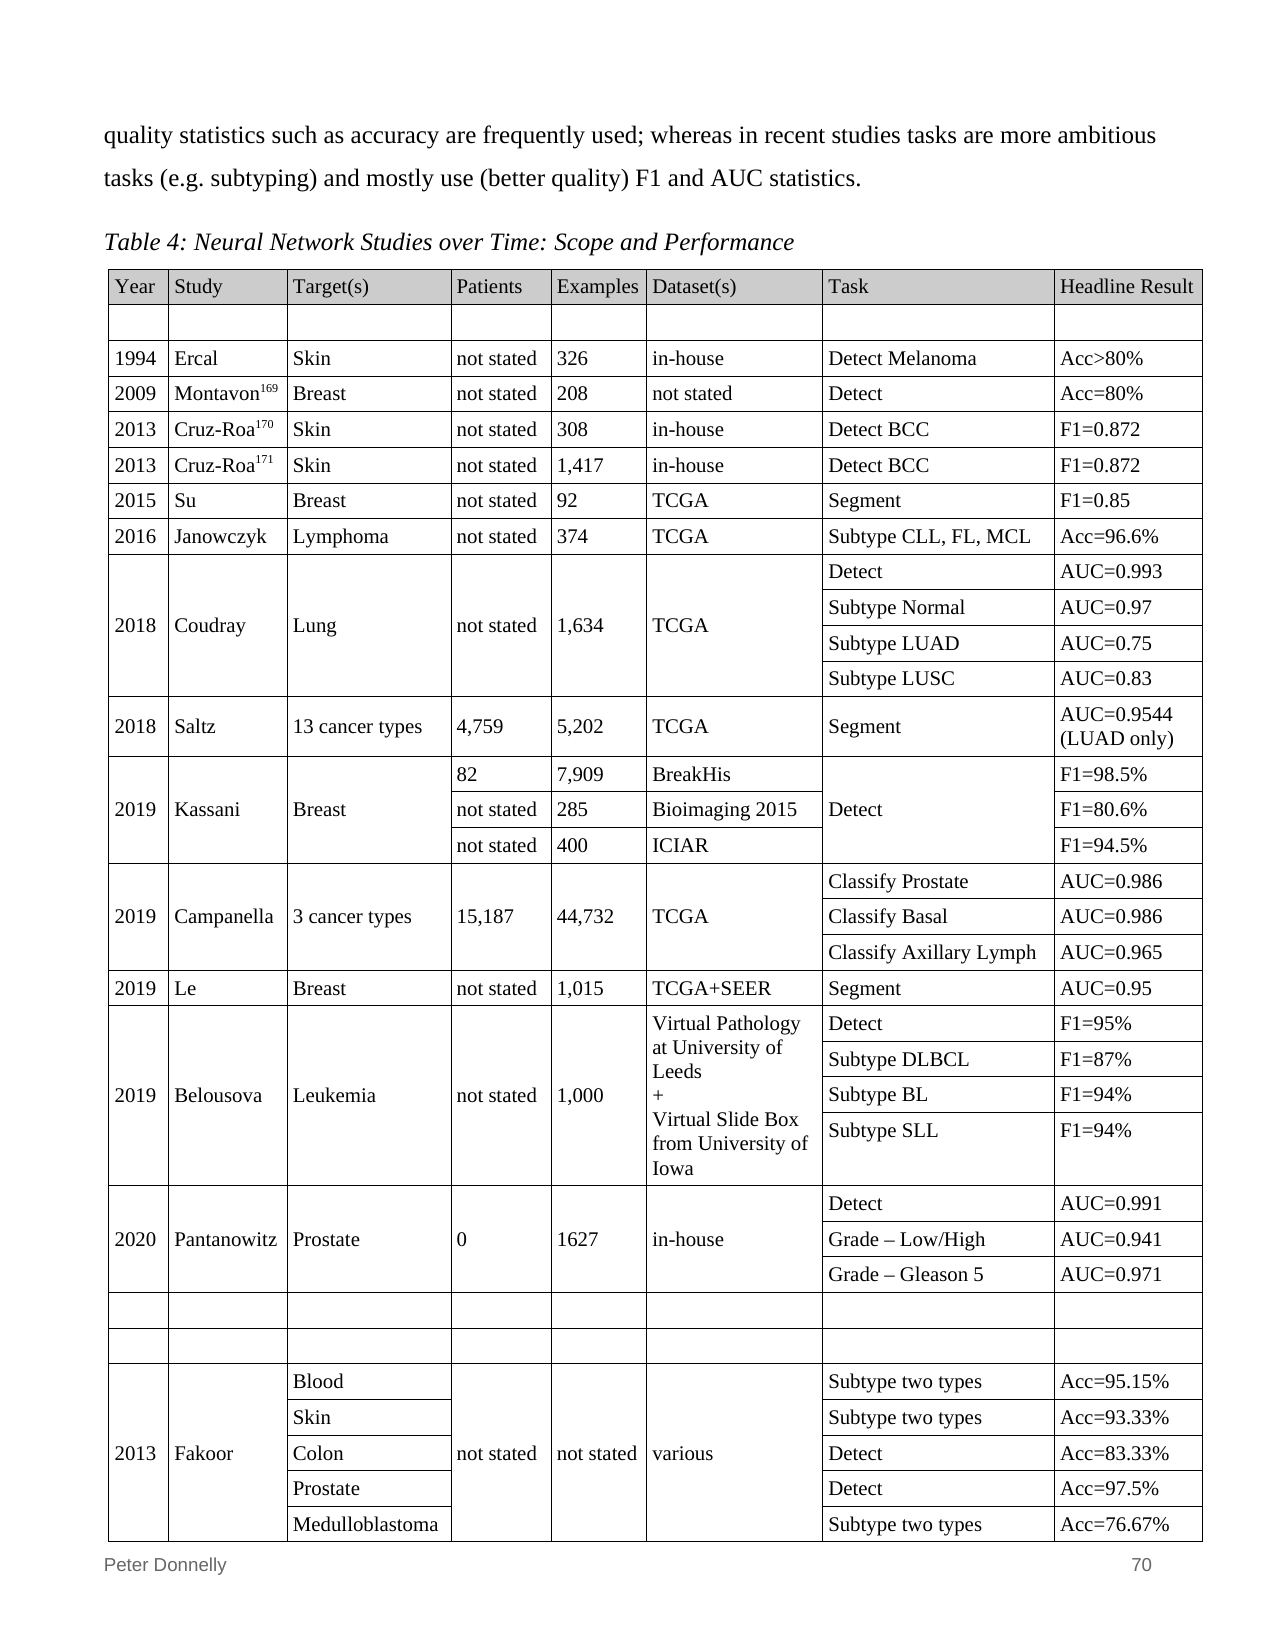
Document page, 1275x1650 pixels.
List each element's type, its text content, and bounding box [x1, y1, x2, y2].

table_cell 82 [452, 757, 551, 791]
table_cell Janowczyk [169, 519, 287, 554]
text quality statistics such as accuracy are frequently used; whereas in recent studies tasks are more ambitious tasks (e.g. subtyping) and mostly use (better quality) F1 and AUC statistics. [103, 120, 1181, 192]
table_cell [823, 1329, 1054, 1363]
table_cell BreakHis [647, 757, 822, 791]
table_cell 2020 [109, 1186, 168, 1292]
table_cell AUC=0.991 [1055, 1186, 1202, 1221]
table_cell not stated [452, 1006, 551, 1185]
table_cell Breast [288, 377, 451, 411]
table_cell [169, 1329, 287, 1363]
table_cell Grade – Low/High [823, 1222, 1054, 1256]
table_cell Acc=93.33% [1055, 1400, 1202, 1434]
table_cell in-house [647, 412, 822, 447]
table_cell 2009 [109, 377, 168, 411]
table_cell [552, 1293, 646, 1328]
table_cell Subtype LUSC [823, 662, 1054, 696]
table_cell [109, 1293, 168, 1328]
table_cell [452, 305, 551, 340]
table_cell Pantanowitz [169, 1186, 287, 1292]
table_cell F1=87% [1055, 1042, 1202, 1076]
table_cell 1,015 [552, 971, 646, 1005]
table_cell Acc=97.5% [1055, 1471, 1202, 1506]
table_cell 2013 [109, 412, 168, 447]
table_cell not stated [452, 792, 551, 827]
table_cell F1=0.872 [1055, 448, 1202, 482]
table_cell not stated [452, 555, 551, 696]
table_cell Subtype CLL, FL, MCL [823, 519, 1054, 554]
table_cell 2018 [109, 697, 168, 756]
table_cell AUC=0.986 [1055, 899, 1202, 934]
table_cell Subtype DLBCL [823, 1042, 1054, 1076]
table_cell AUC=0.971 [1055, 1257, 1202, 1292]
table_cell Su [169, 484, 287, 518]
table_cell [647, 305, 822, 340]
table_cell Detect [823, 1436, 1054, 1470]
table_cell 2013 [109, 1364, 168, 1541]
table_cell [452, 1329, 551, 1363]
table_cell 2019 [109, 1006, 168, 1185]
table_cell not stated [452, 377, 551, 411]
table_cell Detect BCC [823, 448, 1054, 482]
table_cell F1=94.5% [1055, 828, 1202, 863]
table_cell Subtype SLL [823, 1113, 1054, 1185]
table_cell TCGA [647, 555, 822, 696]
table_cell Subtype LUAD [823, 626, 1054, 661]
table_cell TCGA [647, 519, 822, 554]
table_header Year [109, 270, 168, 304]
table_cell [288, 1329, 451, 1363]
table_cell 2018 [109, 555, 168, 696]
table_cell AUC=0.97 [1055, 590, 1202, 625]
table_cell [109, 1329, 168, 1363]
table_cell Montavon [169, 377, 287, 411]
table_cell in-house [647, 341, 822, 376]
table_cell [169, 1293, 287, 1328]
table_cell Subtype two types [823, 1507, 1054, 1541]
table_cell Colon [288, 1436, 451, 1470]
table_cell 1994 [109, 341, 168, 376]
table_cell not stated [552, 1364, 646, 1541]
table_cell 1,417 [552, 448, 646, 482]
table_cell 326 [552, 341, 646, 376]
table_cell Skin [288, 1400, 451, 1434]
table_cell 92 [552, 484, 646, 518]
table_cell Subtype Normal [823, 590, 1054, 625]
table_cell not stated [452, 1364, 551, 1541]
table_cell AUC=0.95 [1055, 971, 1202, 1005]
table_cell TCGA+SEER [647, 971, 822, 1005]
table_cell [169, 305, 287, 340]
table_cell Campanella [169, 864, 287, 969]
table_cell Skin [288, 341, 451, 376]
table_cell AUC=0.965 [1055, 935, 1202, 969]
table_cell not stated [647, 377, 822, 411]
table_header Headline Result [1055, 270, 1202, 304]
table_cell 2015 [109, 484, 168, 518]
table_cell Cruz-Roa [169, 448, 287, 482]
table_cell 285 [552, 792, 646, 827]
table_cell TCGA [647, 697, 822, 756]
table_cell Breast [288, 757, 451, 863]
table_cell various [647, 1364, 822, 1541]
table_cell not stated [452, 828, 551, 863]
table_cell Ercal [169, 341, 287, 376]
table_cell 2013 [109, 448, 168, 482]
table_cell Classify Axillary Lymph [823, 935, 1054, 969]
table_cell 7,909 [552, 757, 646, 791]
table_cell AUC=0.83 [1055, 662, 1202, 696]
table_cell AUC=0.986 [1055, 864, 1202, 898]
table_cell 400 [552, 828, 646, 863]
table_cell Detect [823, 377, 1054, 411]
table_cell Skin [288, 412, 451, 447]
table_cell 308 [552, 412, 646, 447]
table_cell 2016 [109, 519, 168, 554]
table_cell TCGA [647, 484, 822, 518]
table_cell Detect [823, 757, 1054, 863]
table_cell 2019 [109, 757, 168, 863]
table_cell 15,187 [452, 864, 551, 969]
table_cell Acc=83.33% [1055, 1436, 1202, 1470]
table_cell Subtype two types [823, 1364, 1054, 1399]
table_cell 208 [552, 377, 646, 411]
table_cell [288, 305, 451, 340]
table_cell Subtype BL [823, 1077, 1054, 1112]
table_cell Acc=76.67% [1055, 1507, 1202, 1541]
table_cell [823, 1293, 1054, 1328]
table_cell Lung [288, 555, 451, 696]
table_cell [552, 1329, 646, 1363]
table_cell Coudray [169, 555, 287, 696]
table_cell Detect BCC [823, 412, 1054, 447]
table_cell TCGA [647, 864, 822, 969]
table_cell Medulloblastoma [288, 1507, 451, 1541]
table_cell Detect [823, 1471, 1054, 1506]
table_cell [452, 1293, 551, 1328]
table_cell Detect [823, 1186, 1054, 1221]
table_header Study [169, 270, 287, 304]
table_cell Acc=95.15% [1055, 1364, 1202, 1399]
table_cell F1=0.872 [1055, 412, 1202, 447]
table_cell Breast [288, 484, 451, 518]
table_cell Prostate [288, 1186, 451, 1292]
table_header Task [823, 270, 1054, 304]
table_cell Detect Melanoma [823, 341, 1054, 376]
table_cell Prostate [288, 1471, 451, 1506]
table_cell [647, 1293, 822, 1328]
table_cell 374 [552, 519, 646, 554]
table_cell Detect [823, 555, 1054, 589]
table_cell F1=98.5% [1055, 757, 1202, 791]
table_cell not stated [452, 484, 551, 518]
table_cell AUC=0.75 [1055, 626, 1202, 661]
table_cell 13 cancer types [288, 697, 451, 756]
table_cell 2019 [109, 971, 168, 1005]
table_cell not stated [452, 971, 551, 1005]
table_cell Grade – Gleason 5 [823, 1257, 1054, 1292]
table_cell in-house [647, 1186, 822, 1292]
table_cell [552, 305, 646, 340]
table_cell Segment [823, 697, 1054, 756]
table_cell 2019 [109, 864, 168, 969]
table_cell AUC=0.993 [1055, 555, 1202, 589]
table_cell Segment [823, 484, 1054, 518]
table_cell F1=94% [1055, 1113, 1202, 1185]
table_cell Classify Prostate [823, 864, 1054, 898]
table_cell Acc>80% [1055, 341, 1202, 376]
table_cell Acc=80% [1055, 377, 1202, 411]
table_cell Detect [823, 1006, 1054, 1041]
table_cell Virtual Pathology at University of Leeds + Virtual Slide Box from University of Iowa [647, 1006, 822, 1185]
table_cell Breast [288, 971, 451, 1005]
table_cell not stated [452, 412, 551, 447]
table_cell Acc=96.6% [1055, 519, 1202, 554]
table_cell 5,202 [552, 697, 646, 756]
table_cell not stated [452, 341, 551, 376]
table_cell 3 cancer types [288, 864, 451, 969]
table_cell Saltz [169, 697, 287, 756]
table_header Examples [552, 270, 646, 304]
table_cell [1055, 1329, 1202, 1363]
table_cell Fakoor [169, 1364, 287, 1541]
table_cell Leukemia [288, 1006, 451, 1185]
table_cell Segment [823, 971, 1054, 1005]
table_cell Skin [288, 448, 451, 482]
table_cell AUC=0.941 [1055, 1222, 1202, 1256]
table_cell 1,000 [552, 1006, 646, 1185]
table_cell in-house [647, 448, 822, 482]
table_cell [1055, 305, 1202, 340]
table_cell AUC=0.9544 (LUAD only) [1055, 697, 1202, 756]
table_cell 1627 [552, 1186, 646, 1292]
table_cell Cruz-Roa [169, 412, 287, 447]
table_cell 0 [452, 1186, 551, 1292]
table_cell [1055, 1293, 1202, 1328]
table_cell F1=95% [1055, 1006, 1202, 1041]
table_cell [109, 305, 168, 340]
table_cell 44,732 [552, 864, 646, 969]
table_cell 4,759 [452, 697, 551, 756]
table_header Target(s) [288, 270, 451, 304]
table_cell ICIAR [647, 828, 822, 863]
table_cell 1,634 [552, 555, 646, 696]
table_cell Kassani [169, 757, 287, 863]
table_cell Le [169, 971, 287, 1005]
table_cell not stated [452, 519, 551, 554]
table_cell [288, 1293, 451, 1328]
table_cell Bioimaging 2015 [647, 792, 822, 827]
text Table 4: Neural Network Studies over Time: Scope and Performance [103, 227, 1181, 256]
table_header Dataset(s) [647, 270, 822, 304]
table_cell F1=80.6% [1055, 792, 1202, 827]
table_cell not stated [452, 448, 551, 482]
table_cell F1=94% [1055, 1077, 1202, 1112]
table_cell F1=0.85 [1055, 484, 1202, 518]
table_cell Blood [288, 1364, 451, 1399]
table_cell [647, 1329, 822, 1363]
table_cell Belousova [169, 1006, 287, 1185]
table_cell Classify Basal [823, 899, 1054, 934]
table_header Patients [452, 270, 551, 304]
table_cell Lymphoma [288, 519, 451, 554]
table_cell Subtype two types [823, 1400, 1054, 1434]
table_cell [823, 305, 1054, 340]
